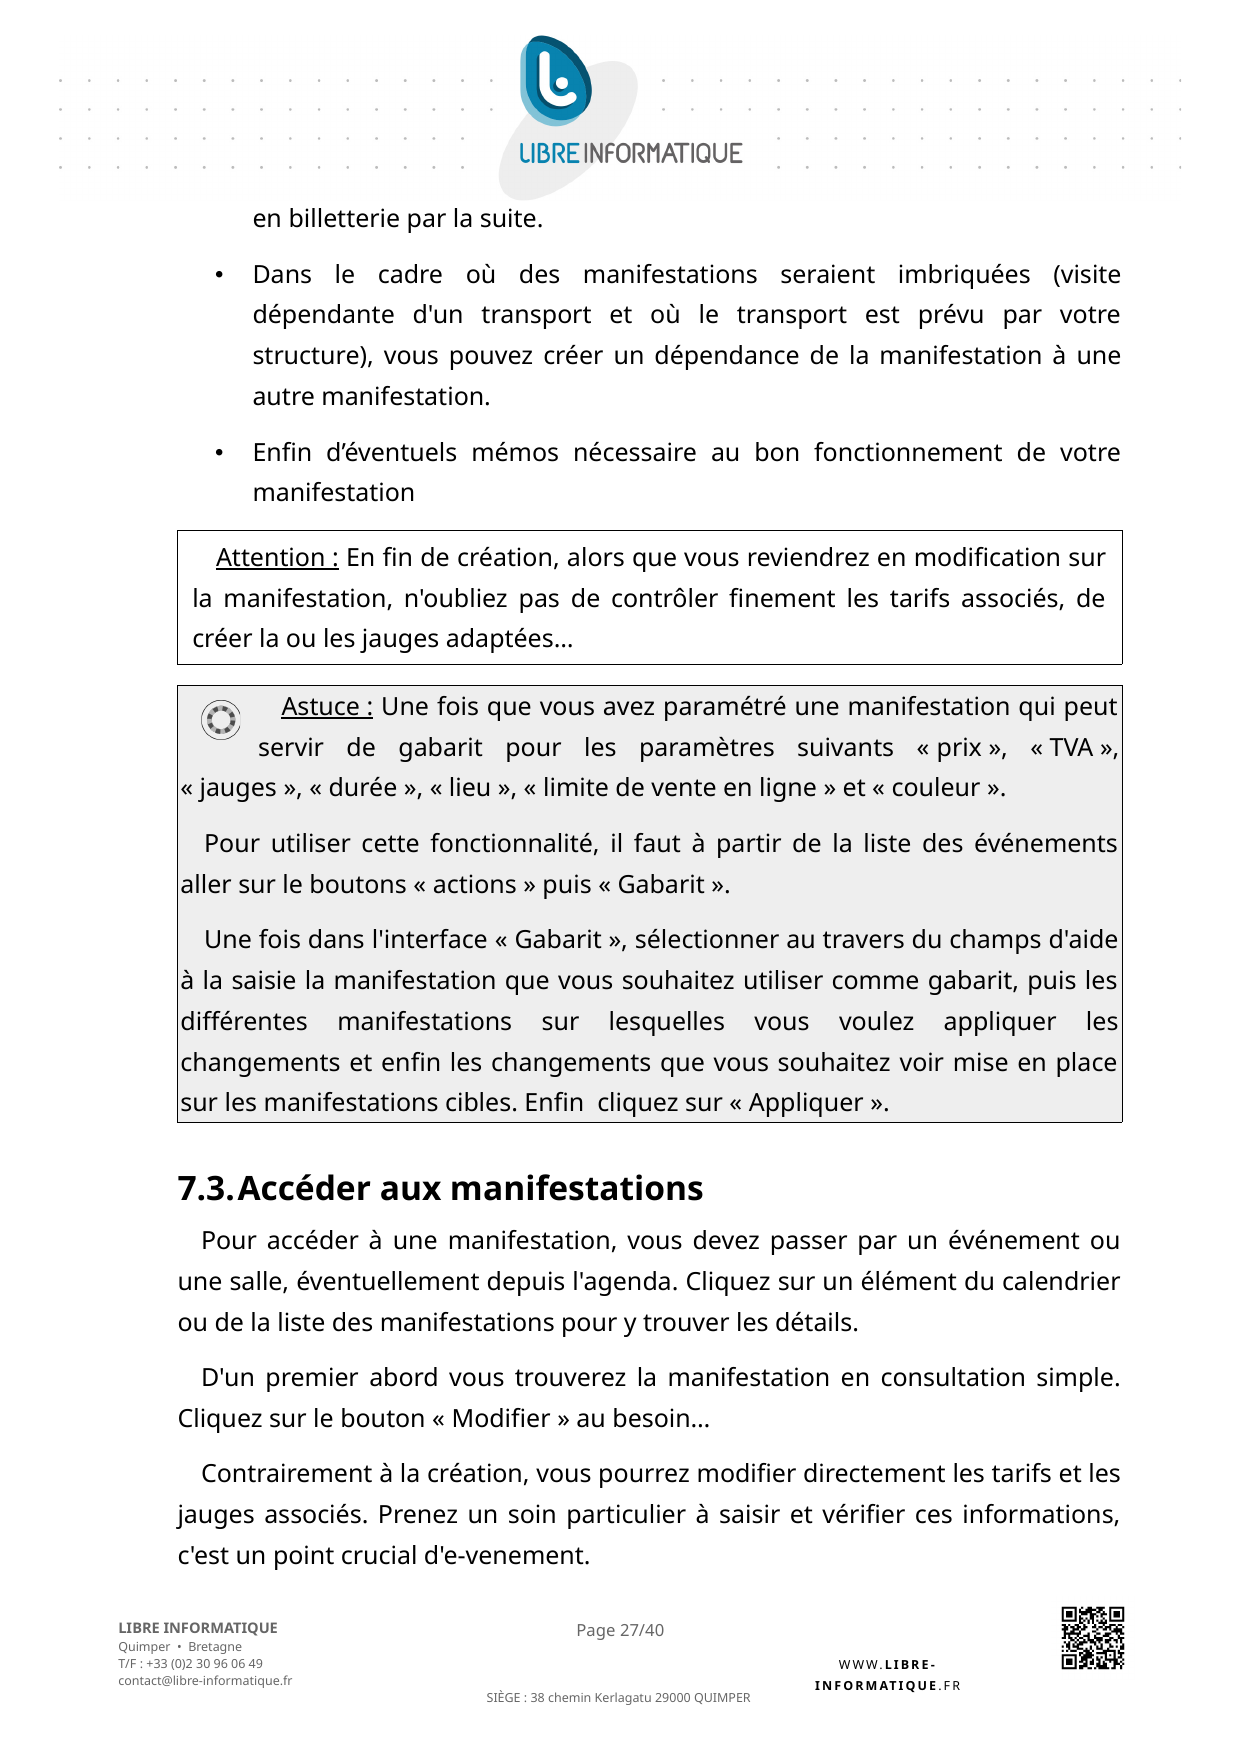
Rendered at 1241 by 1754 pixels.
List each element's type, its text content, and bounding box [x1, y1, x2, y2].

text Une fois dans l'interface « Gabarit », sélectionner au travers du champs d'aide à la saisie la manifestation que vous souhaitez utiliser comme gabarit, puis les différentes manifestations sur lesquelles vous voulez appliquer les changements et enfin les changements que vous souhaitez voir mise en place sur les manifestations cibles. Enfin cliquez sur « Appliquer ». [178, 919, 1122, 1122]
text Attention : En fin de création, alors que vous reviendrez en modification sur la manifestation, n'oubliez pas de contrôler finement les tarifs associés, de créer la ou les jauges adaptées… [178, 531, 1122, 664]
picture [557, 78, 567, 88]
text Pour accéder à une manifestation, vous devez passer par un événement ou une salle, éventuellement depuis l'agenda. Cliquez sur un élément du calendrier ou de la liste des manifestations pour y trouver les détails. [177, 1223, 1122, 1338]
picture [201, 700, 241, 740]
list en billetterie par la suite. [215, 201, 1122, 235]
text D'un premier abord vous trouverez la manifestation en consultation simple. Cliquez sur le bouton « Modifier » au besoin… [177, 1360, 1122, 1434]
list Dans le cadre où des manifestations seraient imbriquées (visite dépendante d'un transport et où le transport est prévu par votre structure), vous pouvez créer un dépendance de la manifestation à une autre manifestation. [215, 256, 1122, 413]
picture [540, 52, 576, 106]
list Enfin d’éventuels mémos nécessaire au bon fonctionnement de votre manifestation [215, 434, 1122, 509]
picture [1051, 1596, 1135, 1680]
text Contrairement à la création, vous pourrez modifier directement les tarifs et les jauges associés. Prenez un soin particulier à saisir et vérifier ces informations, c'est un point crucial d'e-venement. [177, 1456, 1122, 1572]
text Pour utiliser cette fonctionnalité, il faut à partir de la liste des événements aller sur le boutons « actions » puis « Gabarit ». [178, 822, 1122, 900]
subtitle Accéder aux manifestations [177, 1164, 1122, 1210]
text Astuce : Une fois que vous avez paramétré une manifestation qui peut servir de gabarit pour les paramètres suivants « prix », « TVA », « jauges », « durée », « lieu », « limite de vente en ligne » et « couleur ». [178, 686, 1122, 804]
picture [59, 35, 1182, 201]
